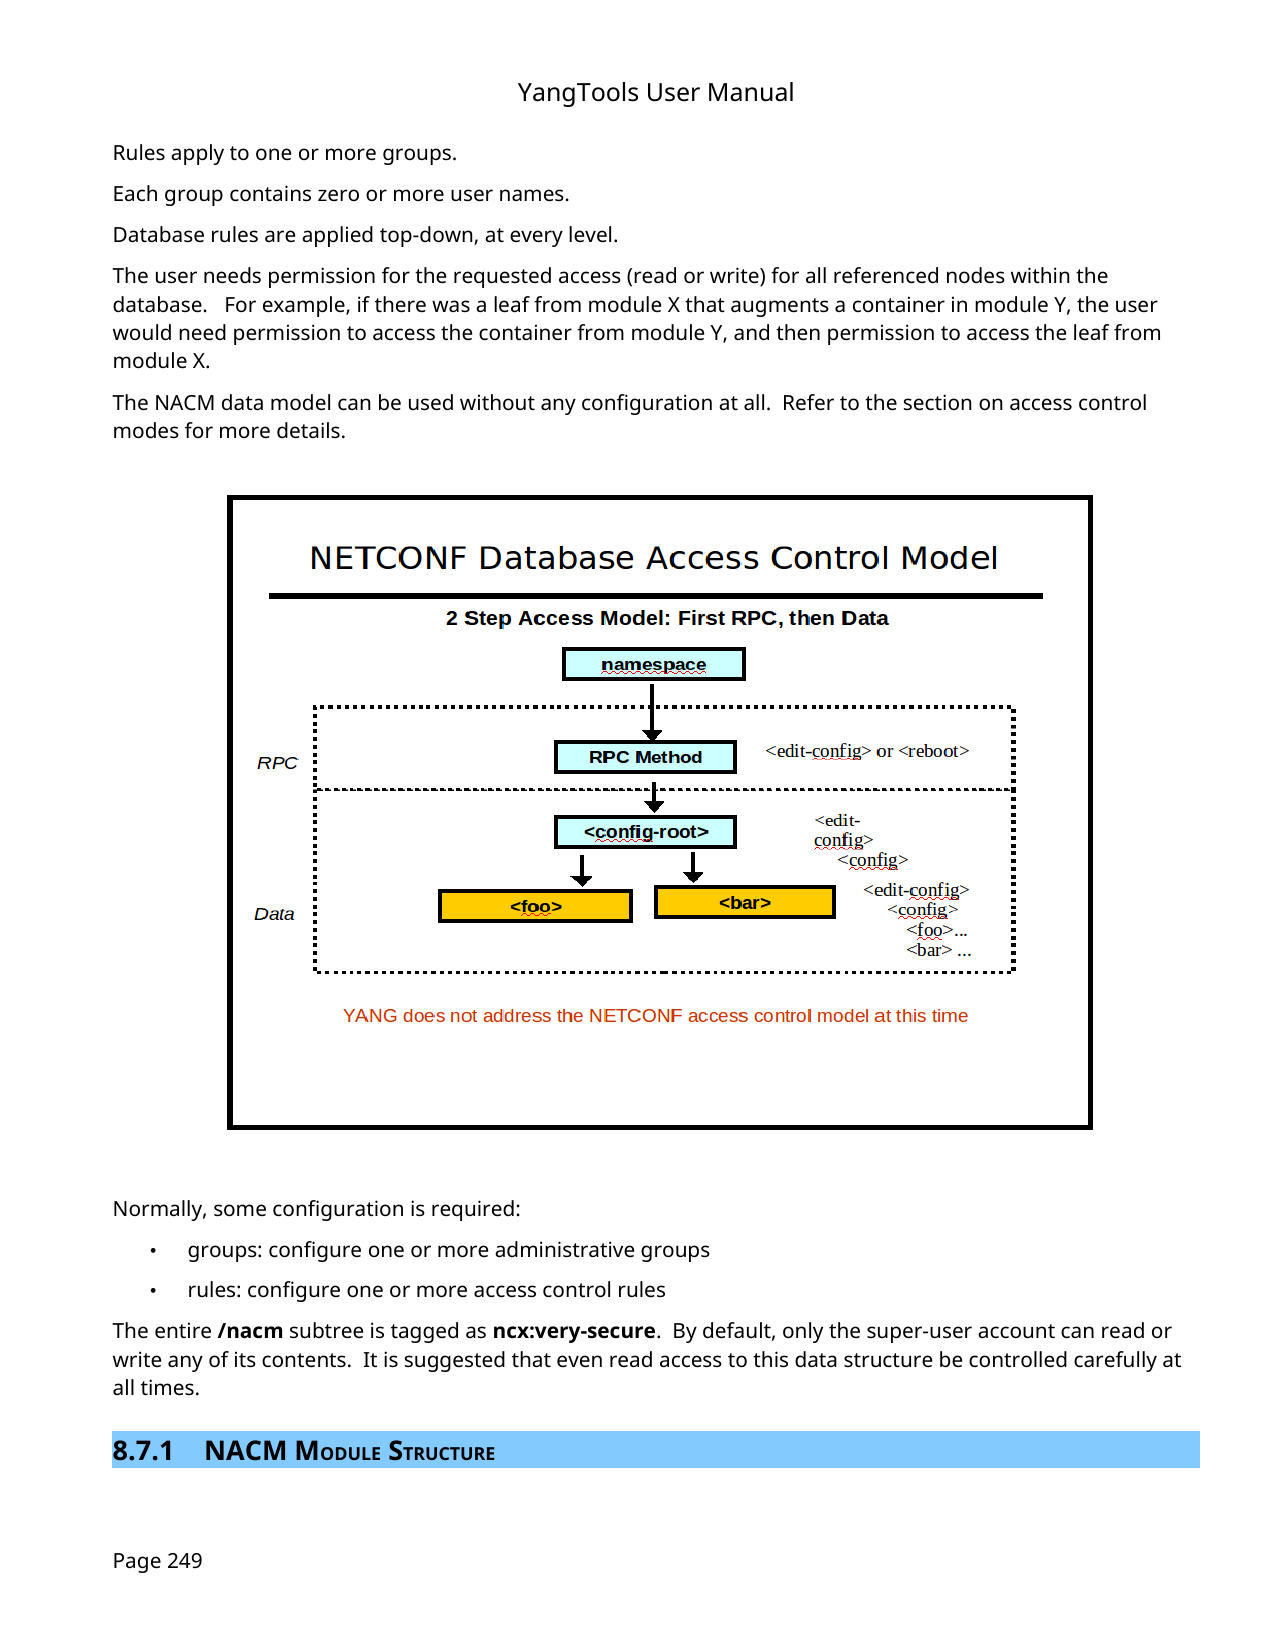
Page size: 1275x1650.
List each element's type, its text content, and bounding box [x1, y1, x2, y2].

text The NACM data model can be used without any configuration at all. Refer to the section on access control modes for more details. [112, 388, 1200, 444]
text Database rules are applied top-down, at every level. [112, 220, 1200, 249]
text Rules apply to one or more groups. [112, 138, 1200, 167]
text The entire /nacm subtree is tagged as ncx:very-secure. By default, only the super-user account can read or write any of its contents. It is suggested that even read access to this data structure be controlled carefully at all times. [112, 1317, 1200, 1402]
text Each group contains zero or more user names. [112, 179, 1200, 208]
list rules: configure one or more access control rules [150, 1276, 1200, 1304]
text The user needs permission for the requested access (read or write) for all referenced nodes within the database. For example, if there was a leaf from module X that augments a container in module Y, the user would need permission to access the container from module Y, and then permission to access the leaf from module X. [112, 261, 1200, 375]
picture [162, 457, 1151, 1153]
text Normally, some configuration is required: [112, 1194, 1200, 1222]
subtitle NACM Module Structure [112, 1431, 1200, 1468]
list groups: configure one or more administrative groups [150, 1235, 1200, 1263]
